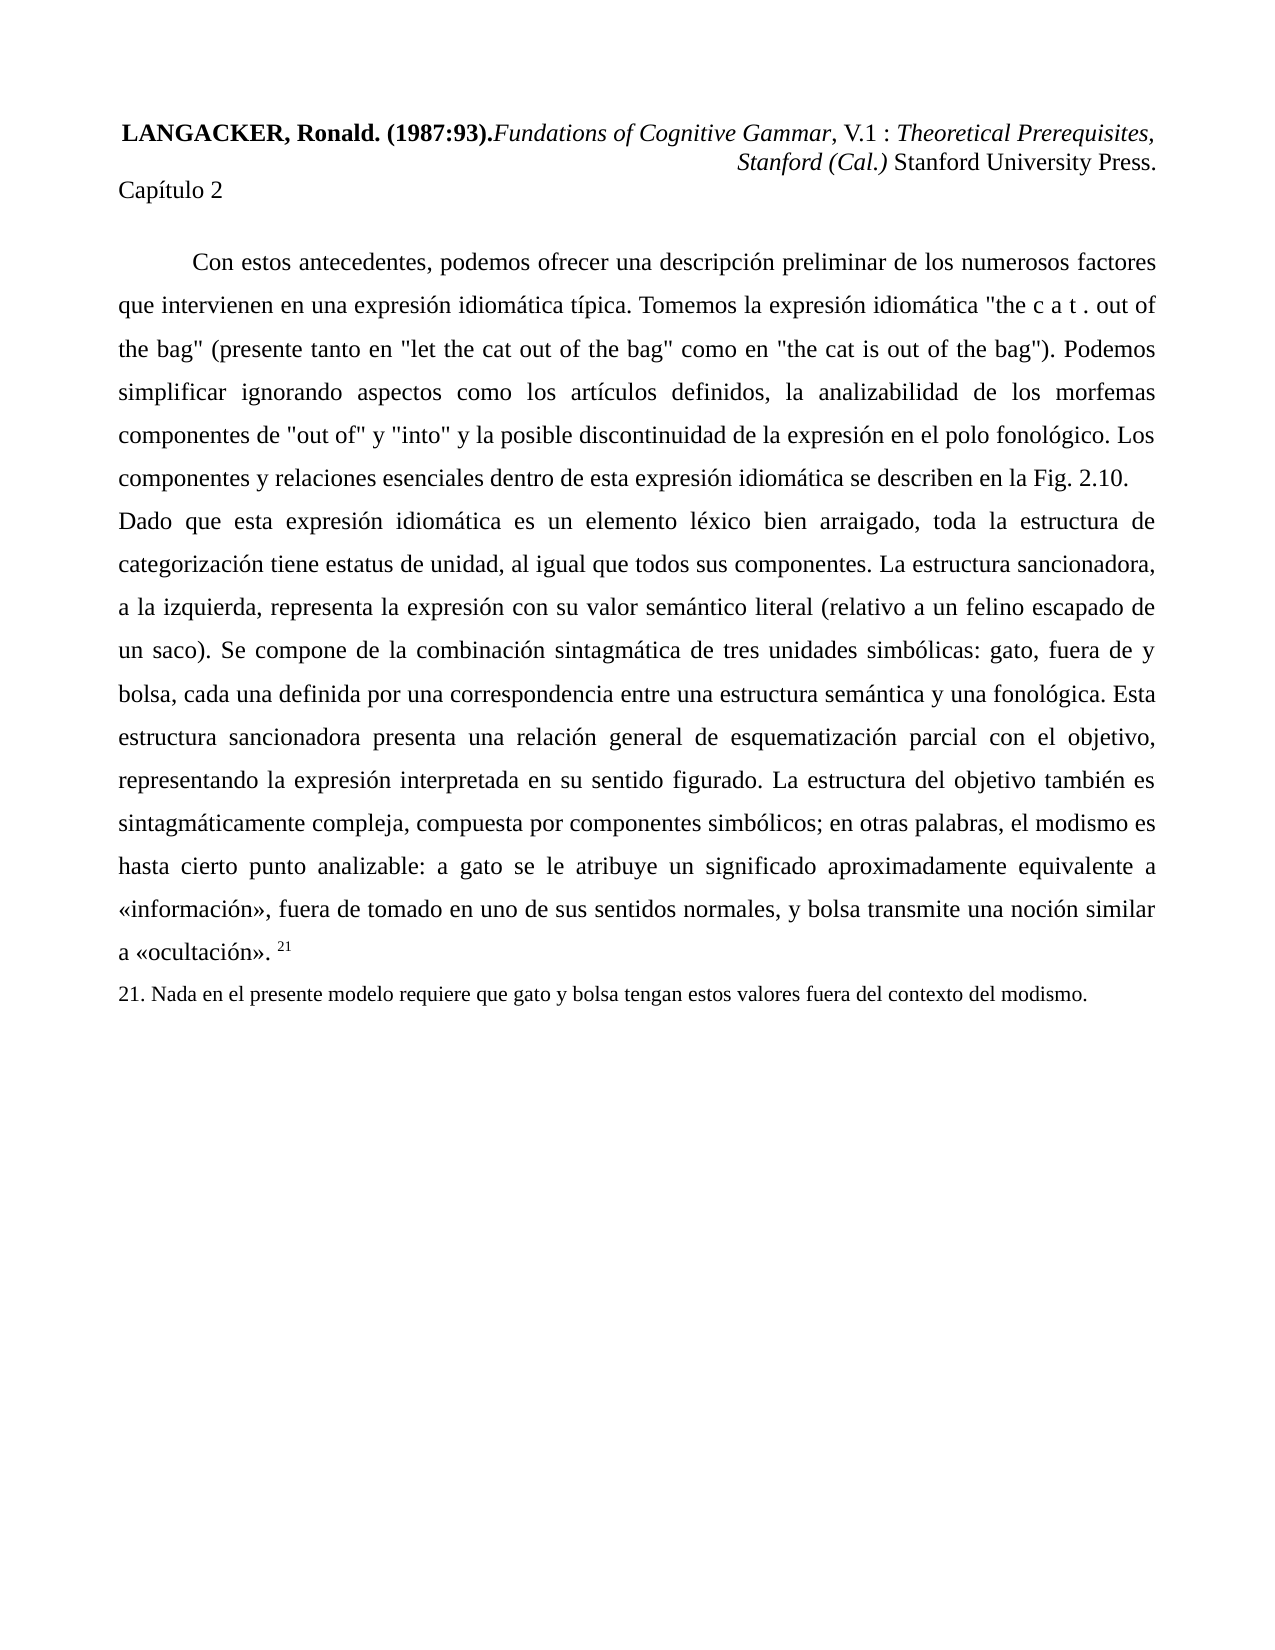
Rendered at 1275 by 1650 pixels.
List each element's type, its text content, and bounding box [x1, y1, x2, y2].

text Capítulo 2 [118, 176, 1157, 204]
text Con estos antecedentes, podemos ofrecer una descripción preliminar de los numerosos factores que intervienen en una expresión idiomática típica. Tomemos la expresión idiomática "the c a t . out of the bag" (presente tanto en "let the cat out of the bag" como en "the cat is out of the bag"). Podemos simplificar ignorando aspectos como los artículos definidos, la analizabilidad de los morfemas componentes de "out of" y "into" y la posible discontinuidad de la expresión en el polo fonológico. Los componentes y relaciones esenciales dentro de esta expresión idiomática se describen en la Fig. 2.10. [118, 247, 1157, 492]
text LANGACKER, Ronald. (1987:93).Fundations of Cognitive Gammar, V.1 : Theoretical Prerequisites, Stanford (Cal.) Stanford University Press. [118, 118, 1157, 176]
text 21. Nada en el presente modelo requiere que gato y bolsa tengan estos valores fuera del contexto del modismo. [118, 981, 1157, 1006]
text Dado que esta expresión idiomática es un elemento léxico bien arraigado, toda la estructura de categorización tiene estatus de unidad, al igual que todos sus componentes. La estructura sancionadora, a la izquierda, representa la expresión con su valor semántico literal (relativo a un felino escapado de un saco). Se compone de la combinación sintagmática de tres unidades simbólicas: gato, fuera de y bolsa, cada una definida por una correspondencia entre una estructura semántica y una fonológica. Esta estructura sancionadora presenta una relación general de esquematización parcial con el objetivo, representando la expresión interpretada en su sentido figurado. La estructura del objetivo también es sintagmáticamente compleja, compuesta por componentes simbólicos; en otras palabras, el modismo es hasta cierto punto analizable: a gato se le atribuye un significado aproximadamente equivalente a «información», fuera de tomado en uno de sus sentidos normales, y bolsa transmite una noción similar a «ocultación». 21 [118, 506, 1157, 966]
